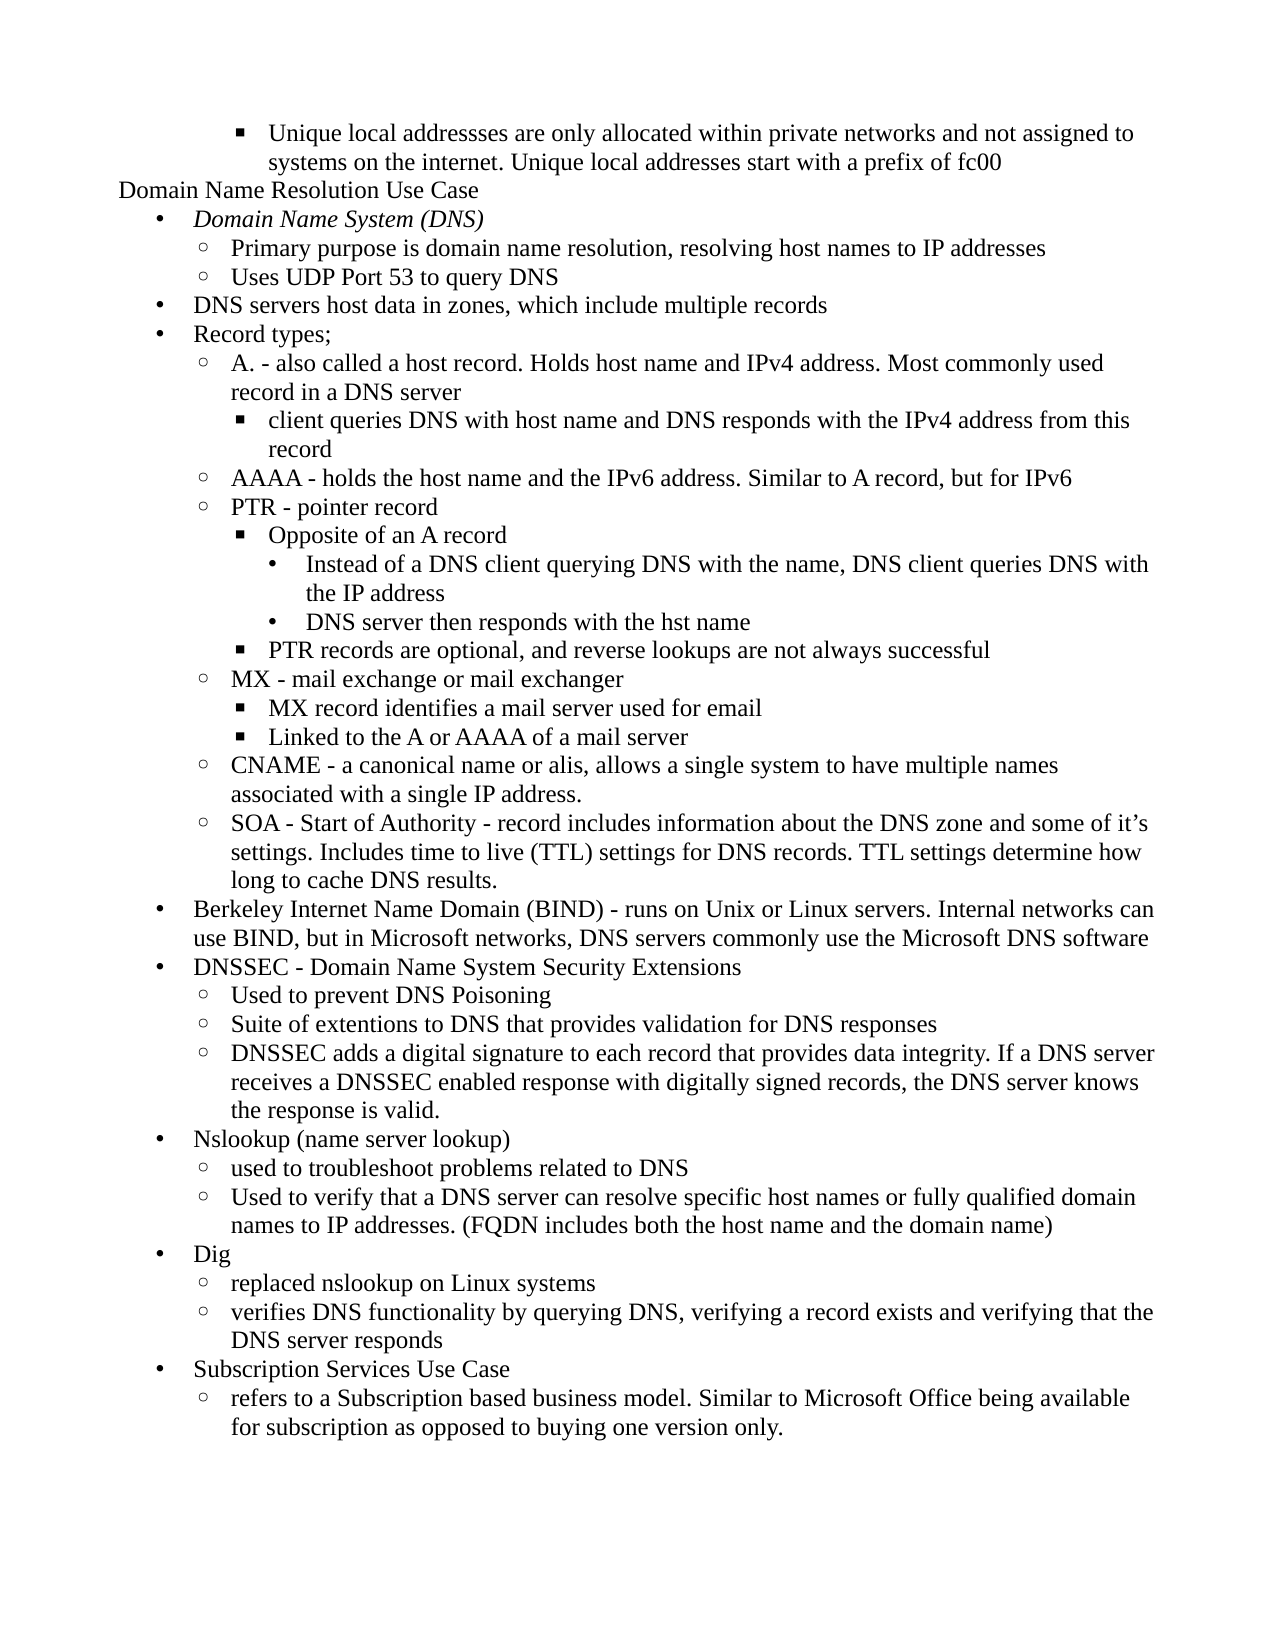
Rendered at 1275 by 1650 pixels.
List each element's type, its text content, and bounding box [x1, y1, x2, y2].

list Berkeley Internet Name Domain (BIND) - runs on Unix or Linux servers. Internal networks can use BIND, but in Microsoft networks, DNS servers commonly use the Microsoft DNS software [156, 894, 1157, 952]
list MX record identifies a mail server used for email [231, 693, 1157, 722]
text Domain Name Resolution Use Case [118, 176, 1157, 204]
list A. - also called a host record. Holds host name and IPv4 address. Most commonly used record in a DNS server [193, 348, 1157, 406]
list MX - mail exchange or mail exchanger [193, 664, 1157, 693]
list verifies DNS functionality by querying DNS, verifying a record exists and verifying that the DNS server responds [193, 1297, 1157, 1354]
list SOA - Start of Authority - record includes information about the DNS zone and some of it’s settings. Includes time to live (TTL) settings for DNS records. TTL settings determine how long to cache DNS results. [193, 808, 1157, 894]
list Dig [156, 1239, 1157, 1268]
list Suite of extentions to DNS that provides validation for DNS responses [193, 1009, 1157, 1038]
list AAAA - holds the host name and the IPv6 address. Similar to A record, but for IPv6 [193, 463, 1157, 492]
list PTR - pointer record [193, 492, 1157, 521]
list Linked to the A or AAAA of a mail server [231, 722, 1157, 751]
list Subscription Services Use Case [156, 1354, 1157, 1383]
list Record types; [156, 319, 1157, 348]
list Used to verify that a DNS server can resolve specific host names or fully qualified domain names to IP addresses. (FQDN includes both the host name and the domain name) [193, 1182, 1157, 1239]
list Used to prevent DNS Poisoning [193, 981, 1157, 1009]
list Unique local addressses are only allocated within private networks and not assigned to systems on the internet. Unique local addresses start with a prefix of fc00 [231, 118, 1157, 176]
list client queries DNS with host name and DNS responds with the IPv4 address from this record [231, 406, 1157, 463]
list Opposite of an A record [231, 521, 1157, 549]
list DNSSEC - Domain Name System Security Extensions [156, 952, 1157, 981]
list DNS server then responds with the hst name [268, 607, 1157, 636]
list Instead of a DNS client querying DNS with the name, DNS client queries DNS with the IP address [268, 549, 1157, 607]
list CNAME - a canonical name or alis, allows a single system to have multiple names associated with a single IP address. [193, 751, 1157, 808]
list PTR records are optional, and reverse lookups are not always successful [231, 636, 1157, 664]
list DNS servers host data in zones, which include multiple records [156, 291, 1157, 319]
list DNSSEC adds a digital signature to each record that provides data integrity. If a DNS server receives a DNSSEC enabled response with digitally signed records, the DNS server knows the response is valid. [193, 1038, 1157, 1124]
list Nslookup (name server lookup) [156, 1124, 1157, 1153]
list Primary purpose is domain name resolution, resolving host names to IP addresses [193, 233, 1157, 262]
list Domain Name System (DNS) [156, 204, 1157, 233]
list Uses UDP Port 53 to query DNS [193, 262, 1157, 291]
list used to troubleshoot problems related to DNS [193, 1153, 1157, 1182]
list refers to a Subscription based business model. Similar to Microsoft Office being available for subscription as opposed to buying one version only. [193, 1383, 1157, 1441]
list replaced nslookup on Linux systems [193, 1268, 1157, 1297]
